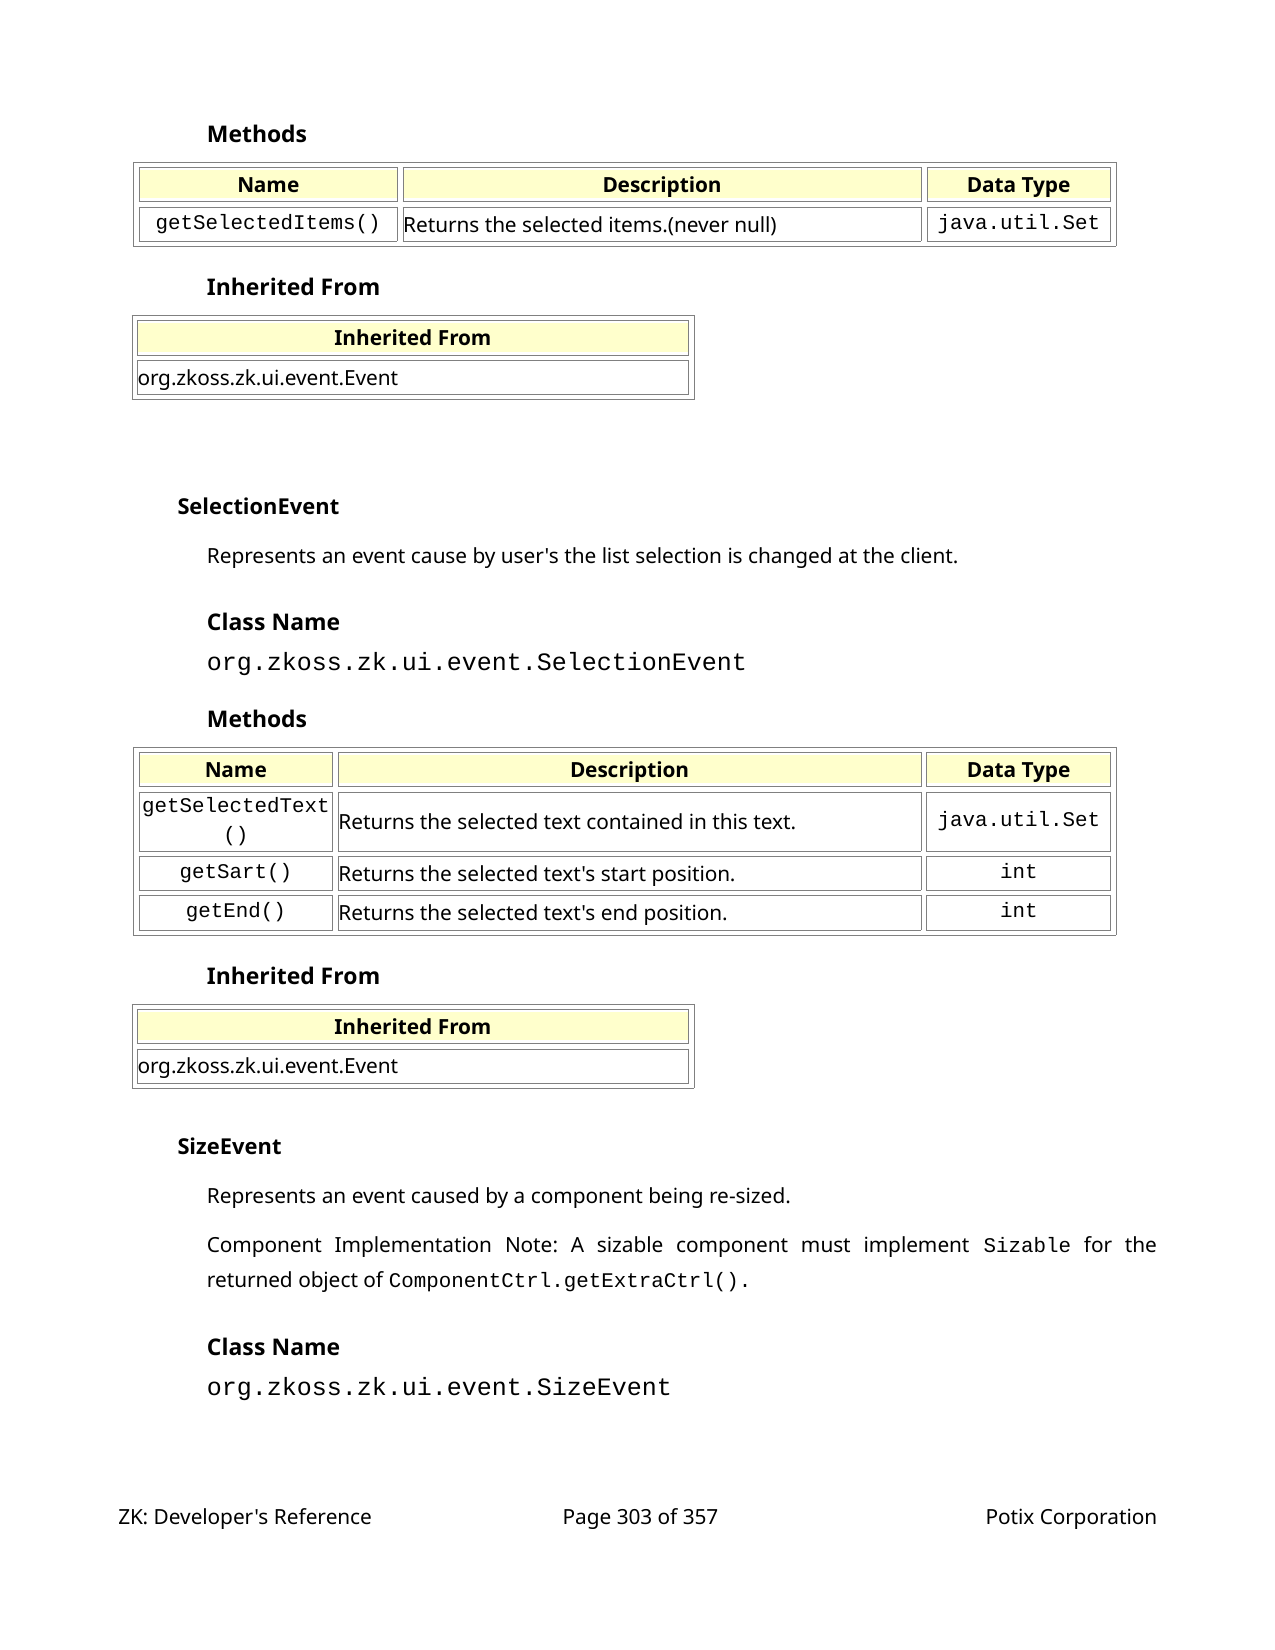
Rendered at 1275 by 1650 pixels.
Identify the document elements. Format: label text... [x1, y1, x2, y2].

table_cell Returns the selected text's start position. [335, 851, 924, 890]
table_cell org.zkoss.zk.ui.event.Event [134, 355, 691, 394]
subtitle Class Name [207, 1331, 1157, 1362]
table_cell int [924, 890, 1113, 929]
table_header Data Type [924, 748, 1113, 786]
table_cell java.util.Set [924, 201, 1113, 241]
text Component Implementation Note: A sizable component must implement Sizable for the returned object of ComponentCtrl.getExtraCtrl(). [207, 1230, 1157, 1294]
text Represents an event caused by a component being re-sized. [207, 1181, 1157, 1209]
table_header Description [335, 748, 924, 786]
table_cell org.zkoss.zk.ui.event.Event [134, 1043, 691, 1083]
subtitle Methods [207, 703, 1157, 734]
table_cell Returns the selected items.(never null) [400, 201, 924, 241]
table_header Description [400, 163, 924, 201]
table_cell int [924, 851, 1113, 890]
table_cell getEnd() [136, 890, 335, 929]
subtitle Methods [207, 118, 1157, 149]
table_header Data Type [924, 163, 1113, 201]
subtitle SizeEvent [177, 1131, 1157, 1161]
text Represents an event cause by user's the list selection is changed at the client. [207, 541, 1157, 569]
table_cell getSart() [136, 851, 335, 890]
subtitle Inherited From [207, 271, 1157, 302]
table_cell Returns the selected text's end position. [335, 890, 924, 929]
subtitle Inherited From [207, 960, 1157, 991]
table_header Inherited From [134, 316, 691, 354]
subtitle Class Name [207, 606, 1157, 637]
table_cell getSelectedItems() [136, 201, 400, 241]
table_cell getSelectedText() [136, 786, 335, 851]
text org.zkoss.zk.ui.event.SizeEvent [207, 1374, 1157, 1403]
subtitle SelectionEvent [177, 491, 1157, 521]
table_header Name [136, 163, 400, 201]
table_cell Returns the selected text contained in this text. [335, 786, 924, 851]
table_header Inherited From [134, 1005, 691, 1043]
table_cell java.util.Set [924, 786, 1113, 851]
text org.zkoss.zk.ui.event.SelectionEvent [207, 650, 1157, 678]
table_header Name [136, 748, 335, 786]
